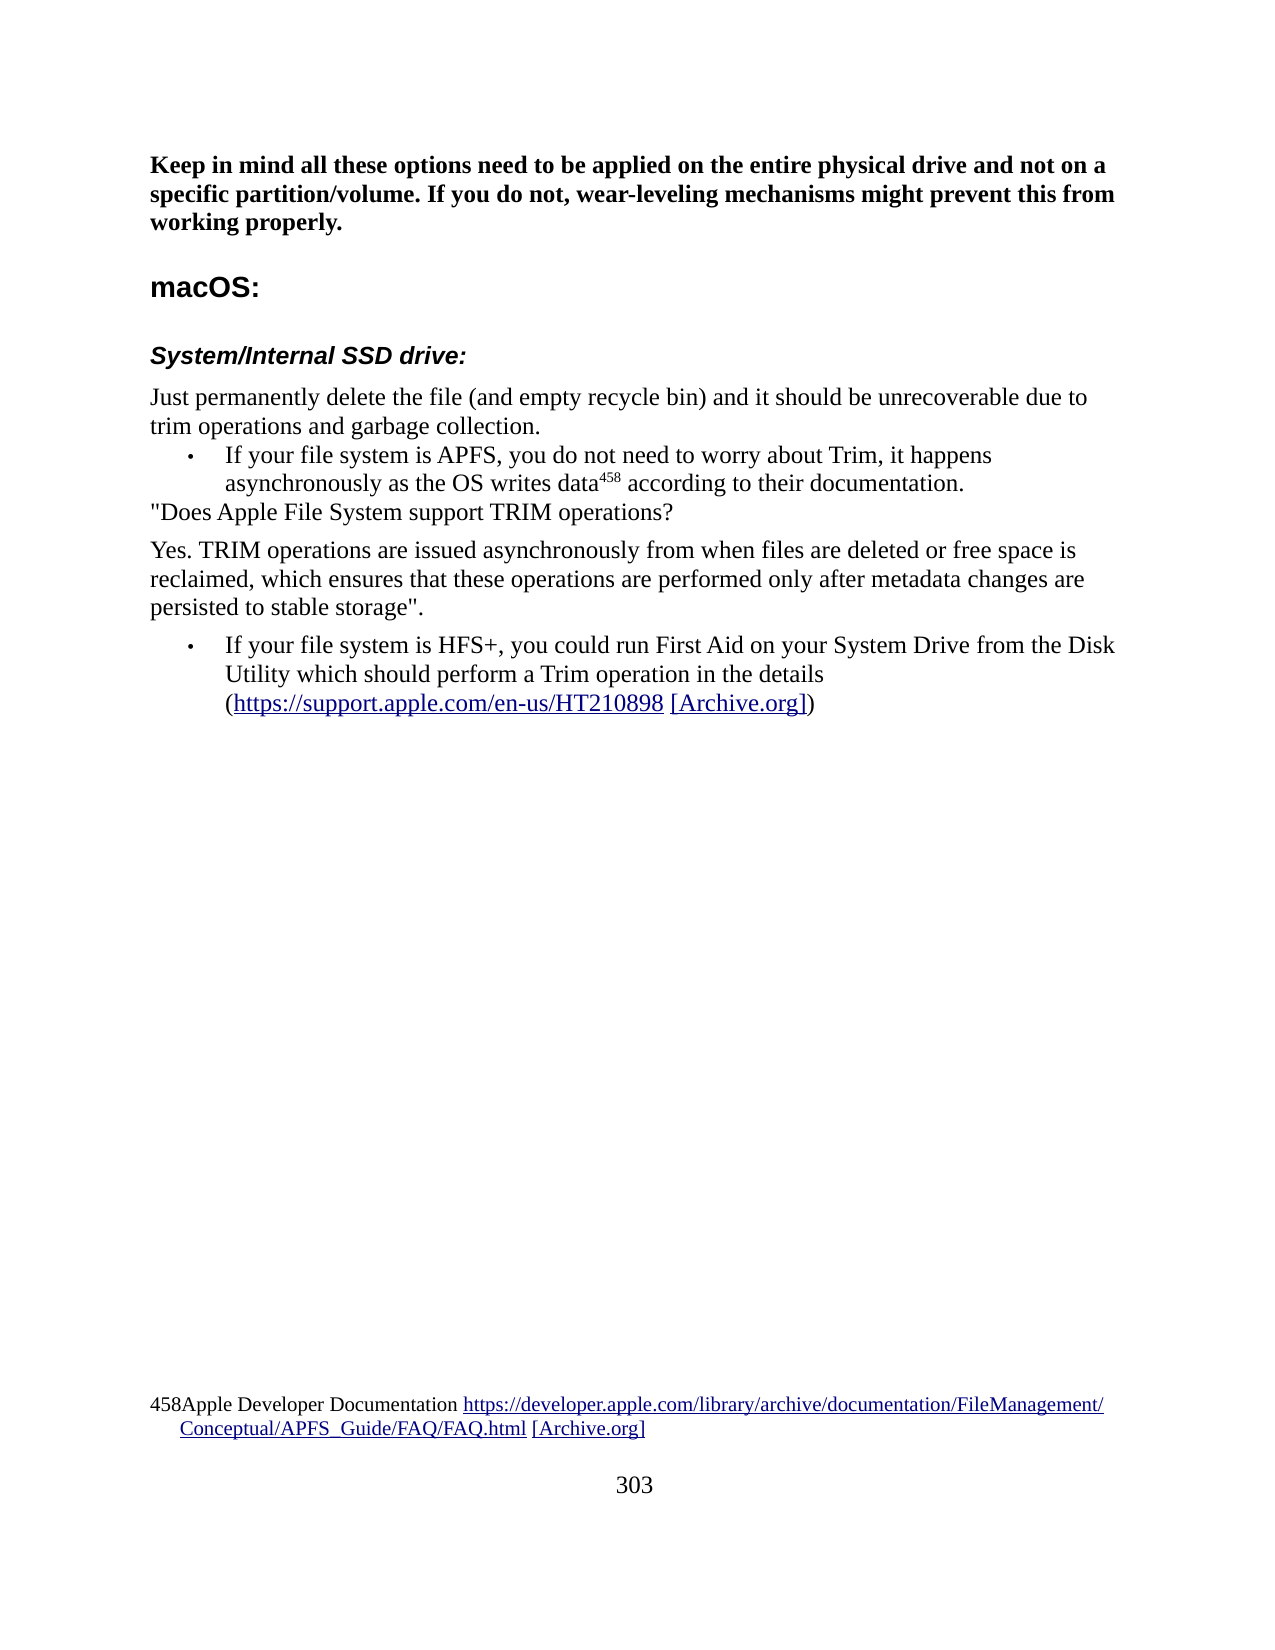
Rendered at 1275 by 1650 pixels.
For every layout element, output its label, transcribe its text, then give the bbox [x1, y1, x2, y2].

subtitle System/Internal SSD drive: [150, 341, 1125, 370]
list If your file system is APFS, you do not need to worry about Trim, it happens asynchronously as the OS writes data according to their documentation. [187, 440, 1125, 497]
text "Does Apple File System support TRIM operations? [150, 497, 1125, 526]
text Yes. TRIM operations are issued asynchronously from when files are deleted or free space is reclaimed, which ensures that these operations are performed only after metadata changes are persisted to stable storage". [150, 535, 1125, 621]
list If your file system is HFS+, you could run First Aid on your System Drive from the Disk Utility which should perform a Trim operation in the details (https://support.apple.com/en-us/HT210898 [Archive.org]) [187, 630, 1125, 716]
text Keep in mind all these options need to be applied on the entire physical drive and not on a specific partition/volume. If you do not, wear-leveling mechanisms might prevent this from working properly. [150, 150, 1125, 236]
list Apple Developer Documentation https://developer.apple.com/library/archive/documentation/FileManagement/Conceptual/APFS_Guide/FAQ/FAQ.html [Archive.org] [150, 1392, 1125, 1440]
text Just permanently delete the file (and empty recycle bin) and it should be unrecoverable due to trim operations and garbage collection. [150, 382, 1125, 440]
subtitle macOS: [150, 270, 1125, 304]
